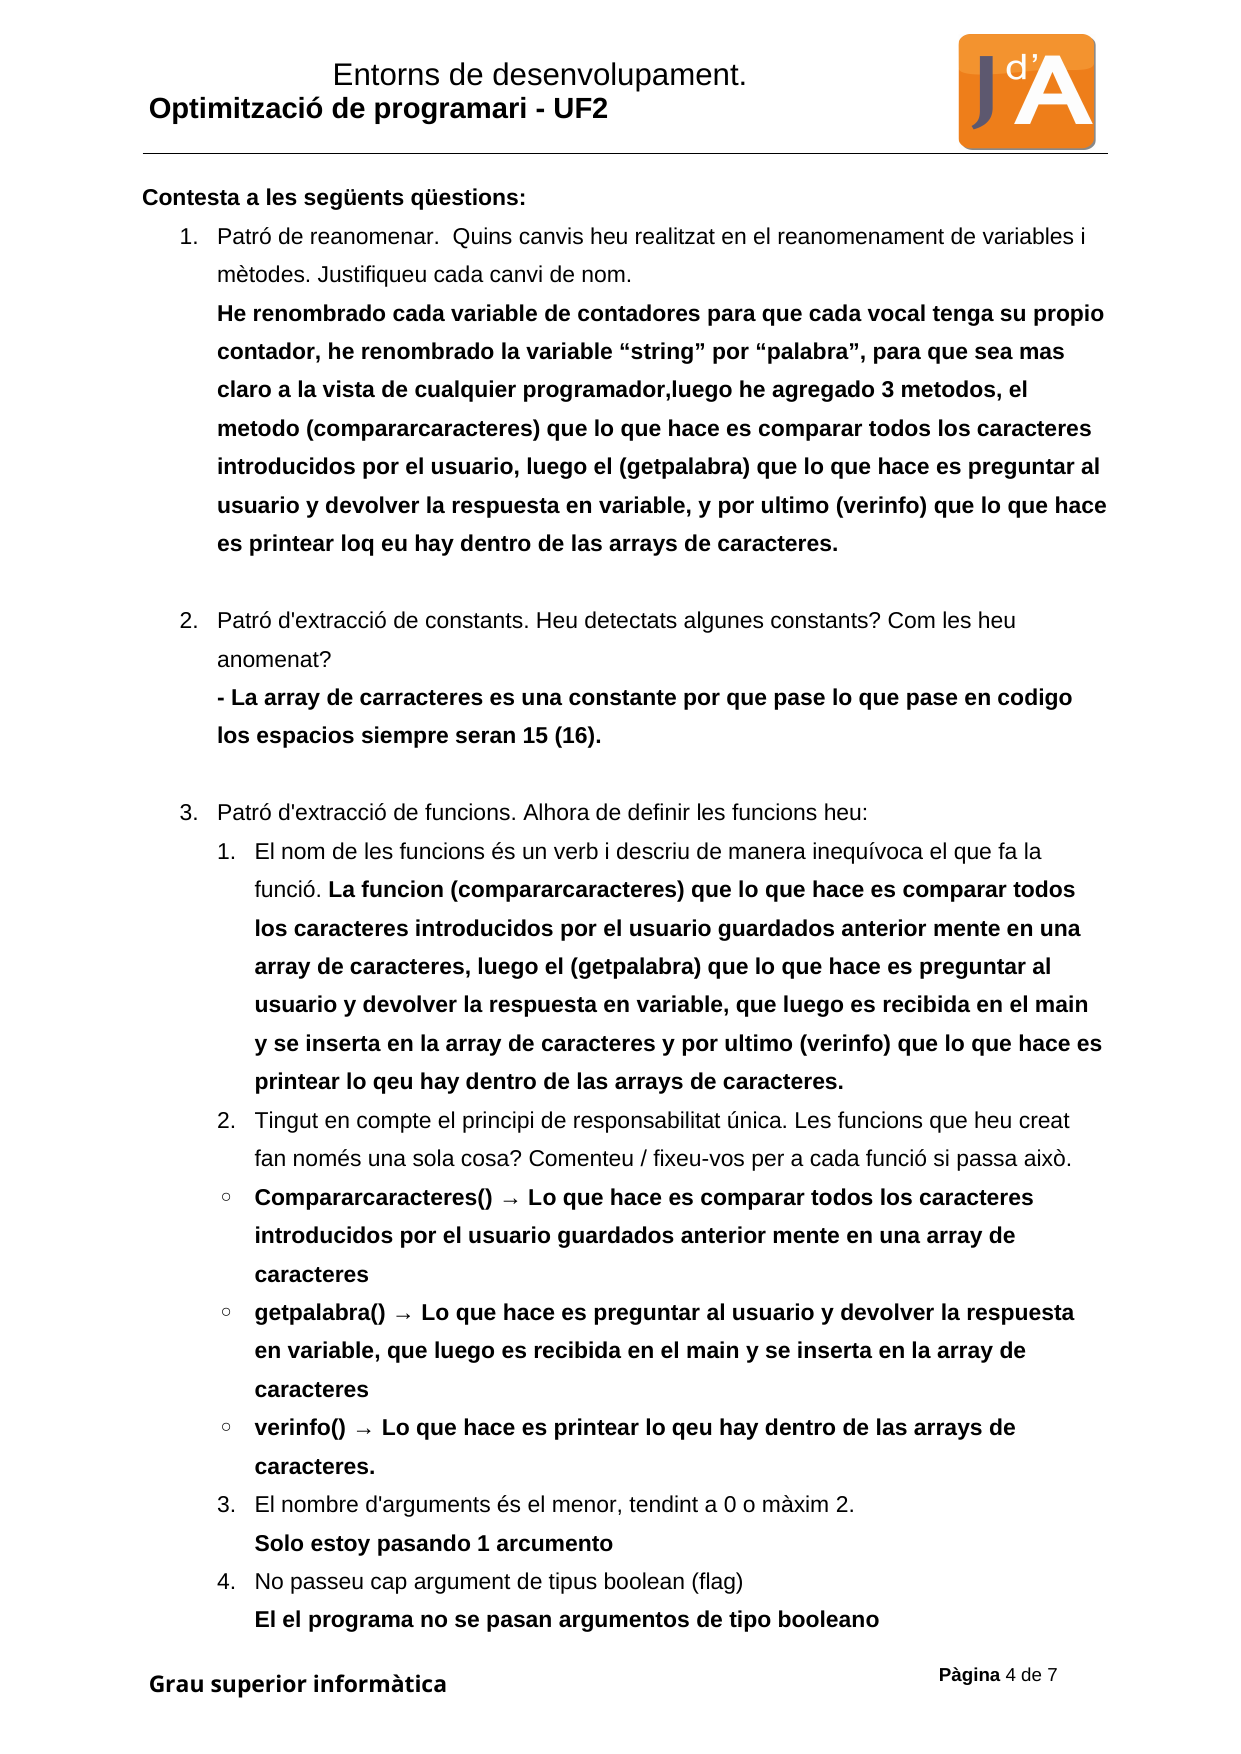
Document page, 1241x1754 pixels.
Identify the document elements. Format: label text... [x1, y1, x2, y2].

list No passeu cap argument de tipus boolean (flag) [217, 1569, 1107, 1594]
list Patró d'extracció de funcions. Alhora de definir les funcions heu: [179, 800, 1107, 826]
list - La array de carracteres es una constante por que pase lo que pase en codigo los espacios siempre seran 15 (16). [179, 685, 1107, 749]
list Solo estoy pasando 1 arcumento [217, 1530, 1107, 1556]
list El nom de les funcions és un verb i descriu de manera inequívoca el que fa la funció. La funcion (compararcaracteres) que lo que hace es comparar todos los caracteres introducidos por el usuario guardados anterior mente en una array de caracteres, luego el (getpalabra) que lo que hace es preguntar al usuario y devolver la respuesta en variable, que luego es recibida en el main y se inserta en la array de caracteres y por ultimo (verinfo) que lo que hace es printear lo qeu hay dentro de las arrays de caracteres. [217, 838, 1107, 1095]
picture [958, 34, 1096, 150]
list Compararcaracteres() → Lo que hace es comparar todos los caracteres introducidos por el usuario guardados anterior mente en una array de caracteres [217, 1184, 1107, 1287]
list Patró de reanomenar. Quins canvis heu realitzat en el reanomenament de variables i mètodes. Justifiqueu cada canvi de nom. [179, 223, 1107, 287]
text Contesta a les següents qüestions: [142, 185, 1107, 211]
list El el programa no se pasan argumentos de tipo booleano [217, 1607, 1107, 1633]
list Tingut en compte el principi de responsabilitat única. Les funcions que heu creat fan només una sola cosa? Comenteu / fixeu-vos per a cada funció si passa això. [217, 1107, 1107, 1172]
list He renombrado cada variable de contadores para que cada vocal tenga su propio contador, he renombrado la variable “string” por “palabra”, para que sea mas claro a la vista de cualquier programador,luego he agregado 3 metodos, el metodo (compararcaracteres) que lo que hace es comparar todos los caracteres introducidos por el usuario, luego el (getpalabra) que lo que hace es preguntar al usuario y devolver la respuesta en variable, y por ultimo (verinfo) que lo que hace es printear loq eu hay dentro de las arrays de caracteres. [179, 300, 1107, 557]
list verinfo() → Lo que hace es printear lo qeu hay dentro de las arrays de caracteres. [217, 1415, 1107, 1479]
list getpalabra() → Lo que hace es preguntar al usuario y devolver la respuesta en variable, que luego es recibida en el main y se inserta en la array de caracteres [217, 1300, 1107, 1402]
list El nombre d'arguments és el menor, tendint a 0 o màxim 2. [217, 1492, 1107, 1517]
list Patró d'extracció de constants. Heu detectats algunes constants? Com les heu anomenat? [179, 608, 1107, 672]
